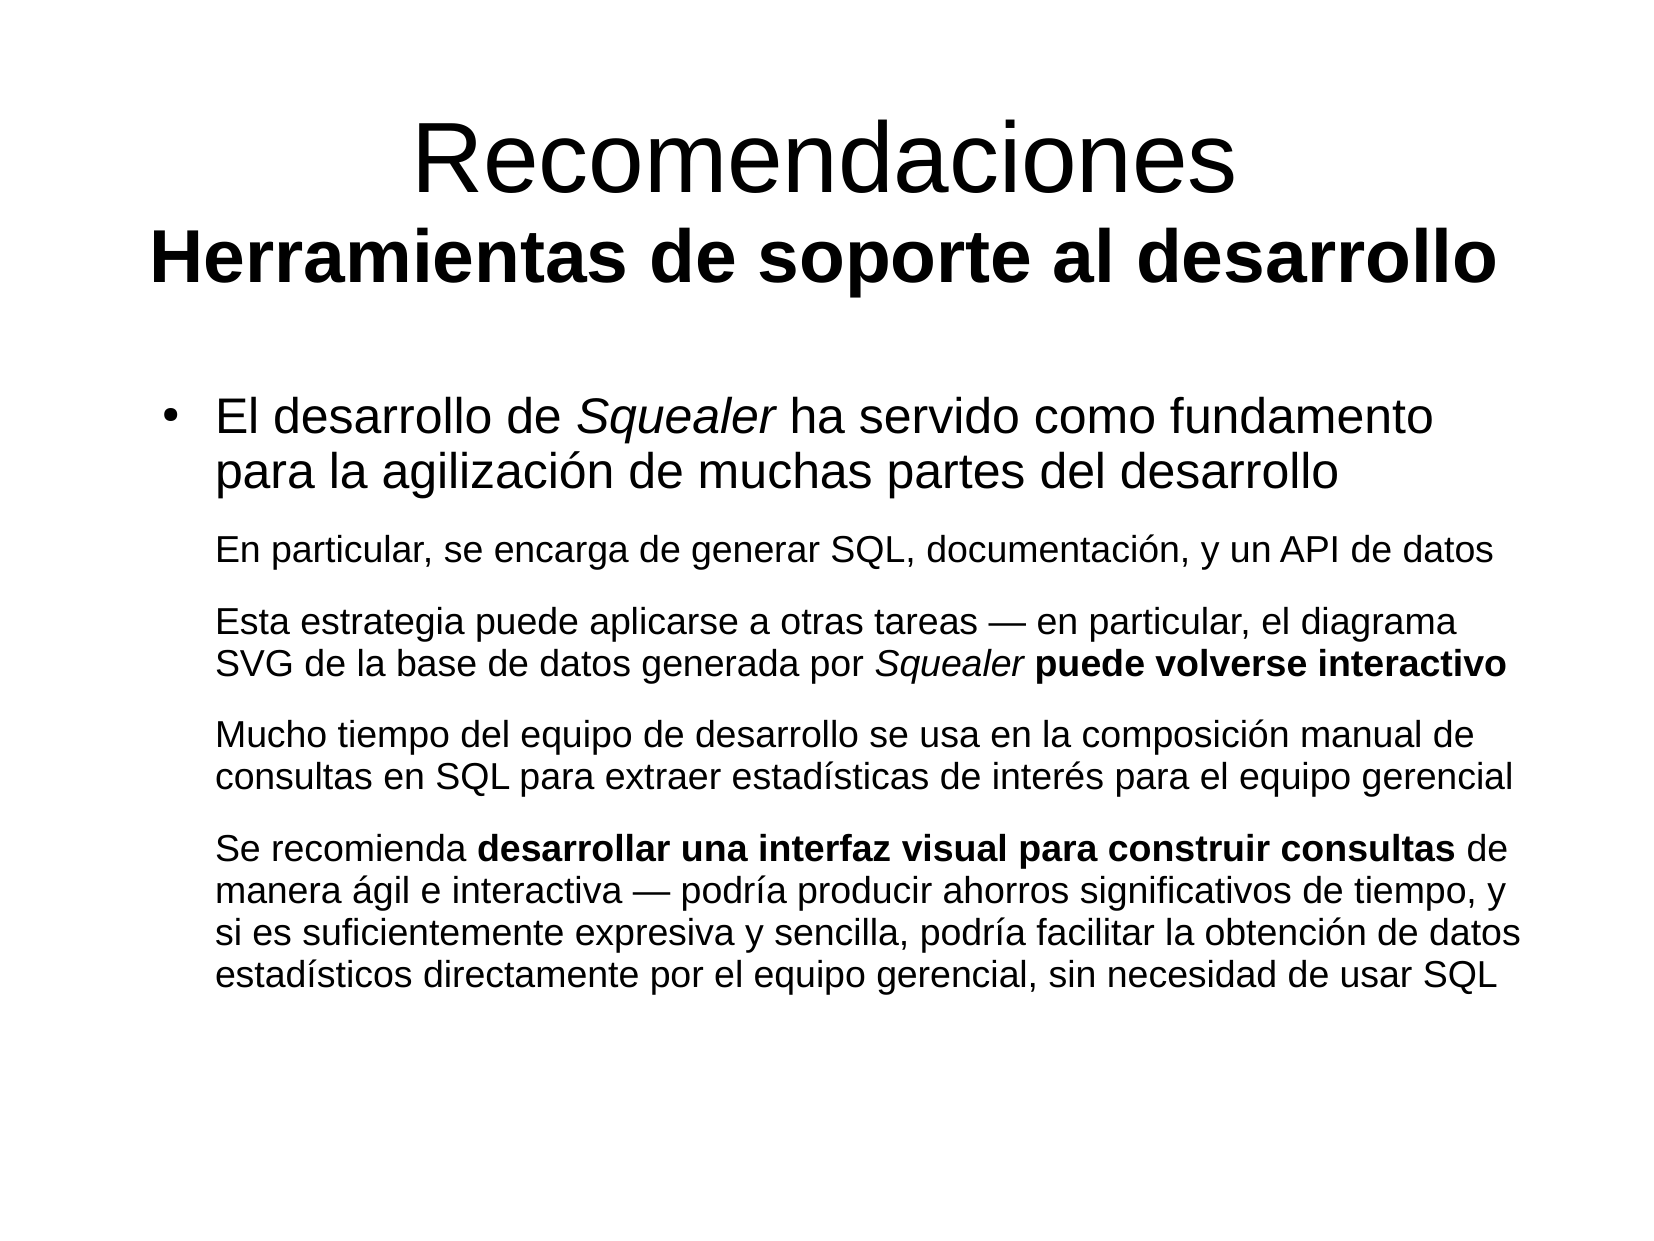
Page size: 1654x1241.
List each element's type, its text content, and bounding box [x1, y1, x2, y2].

title Recomendaciones Herramientas de soporte al desarrollo [80, 96, 1569, 304]
list El desarrollo de Squealer ha servido como fundamento para la agilización de muchas partes del desarrollo En particular, se encarga de generar SQL, documentación, y un API de datos Esta estrategia puede aplicarse a otras tareas — en particular, el diagrama SVG de la base de datos generada por Squealer puede volverse interactivo Mucho tiempo del equipo de desarrollo se usa en la composición manual de consultas en SQL para extraer estadísticas de interés para el equipo gerencial Se recomienda desarrollar una interfaz visual para construir consultas de manera ágil e interactiva — podría producir ahorros significativos de tiempo, y si es suficientemente expresiva y sencilla, podría facilitar la obtención de datos estadísticos directamente por el equipo gerencial, sin necesidad de usar SQL [144, 297, 1525, 1135]
